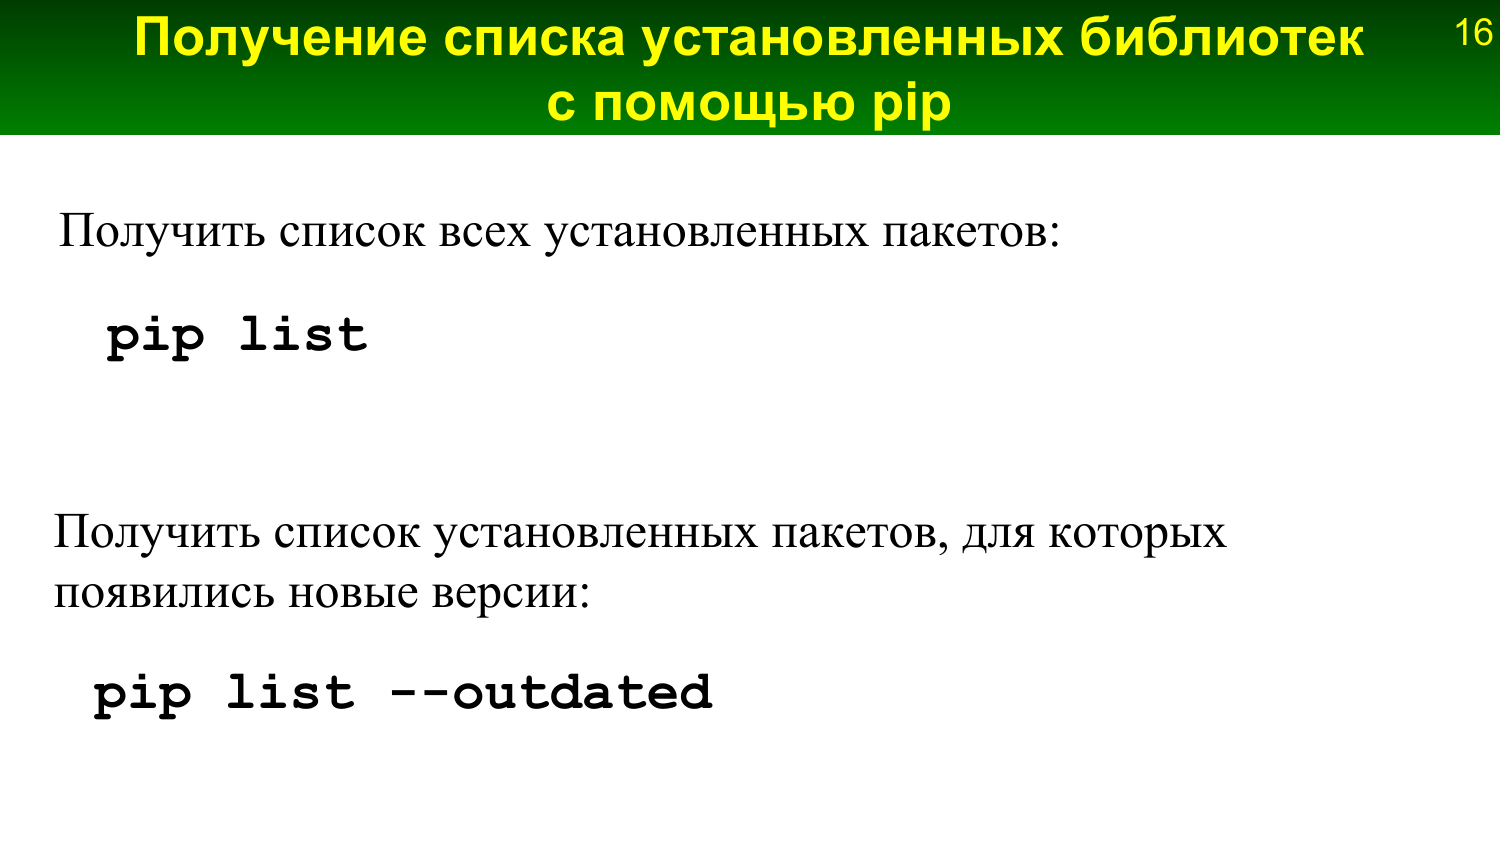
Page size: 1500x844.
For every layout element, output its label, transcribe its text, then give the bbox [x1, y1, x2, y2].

text_box pip list --outdated [94, 646, 761, 727]
text_box pip list [107, 289, 383, 370]
text_box Получить список всех установленных пакетов: [59, 188, 1078, 264]
text_box Получить список установленных пакетов, для которых появились новые версии: [53, 490, 1256, 625]
title Получение списка установленных библиотек с помощью pip [112, 0, 1388, 139]
